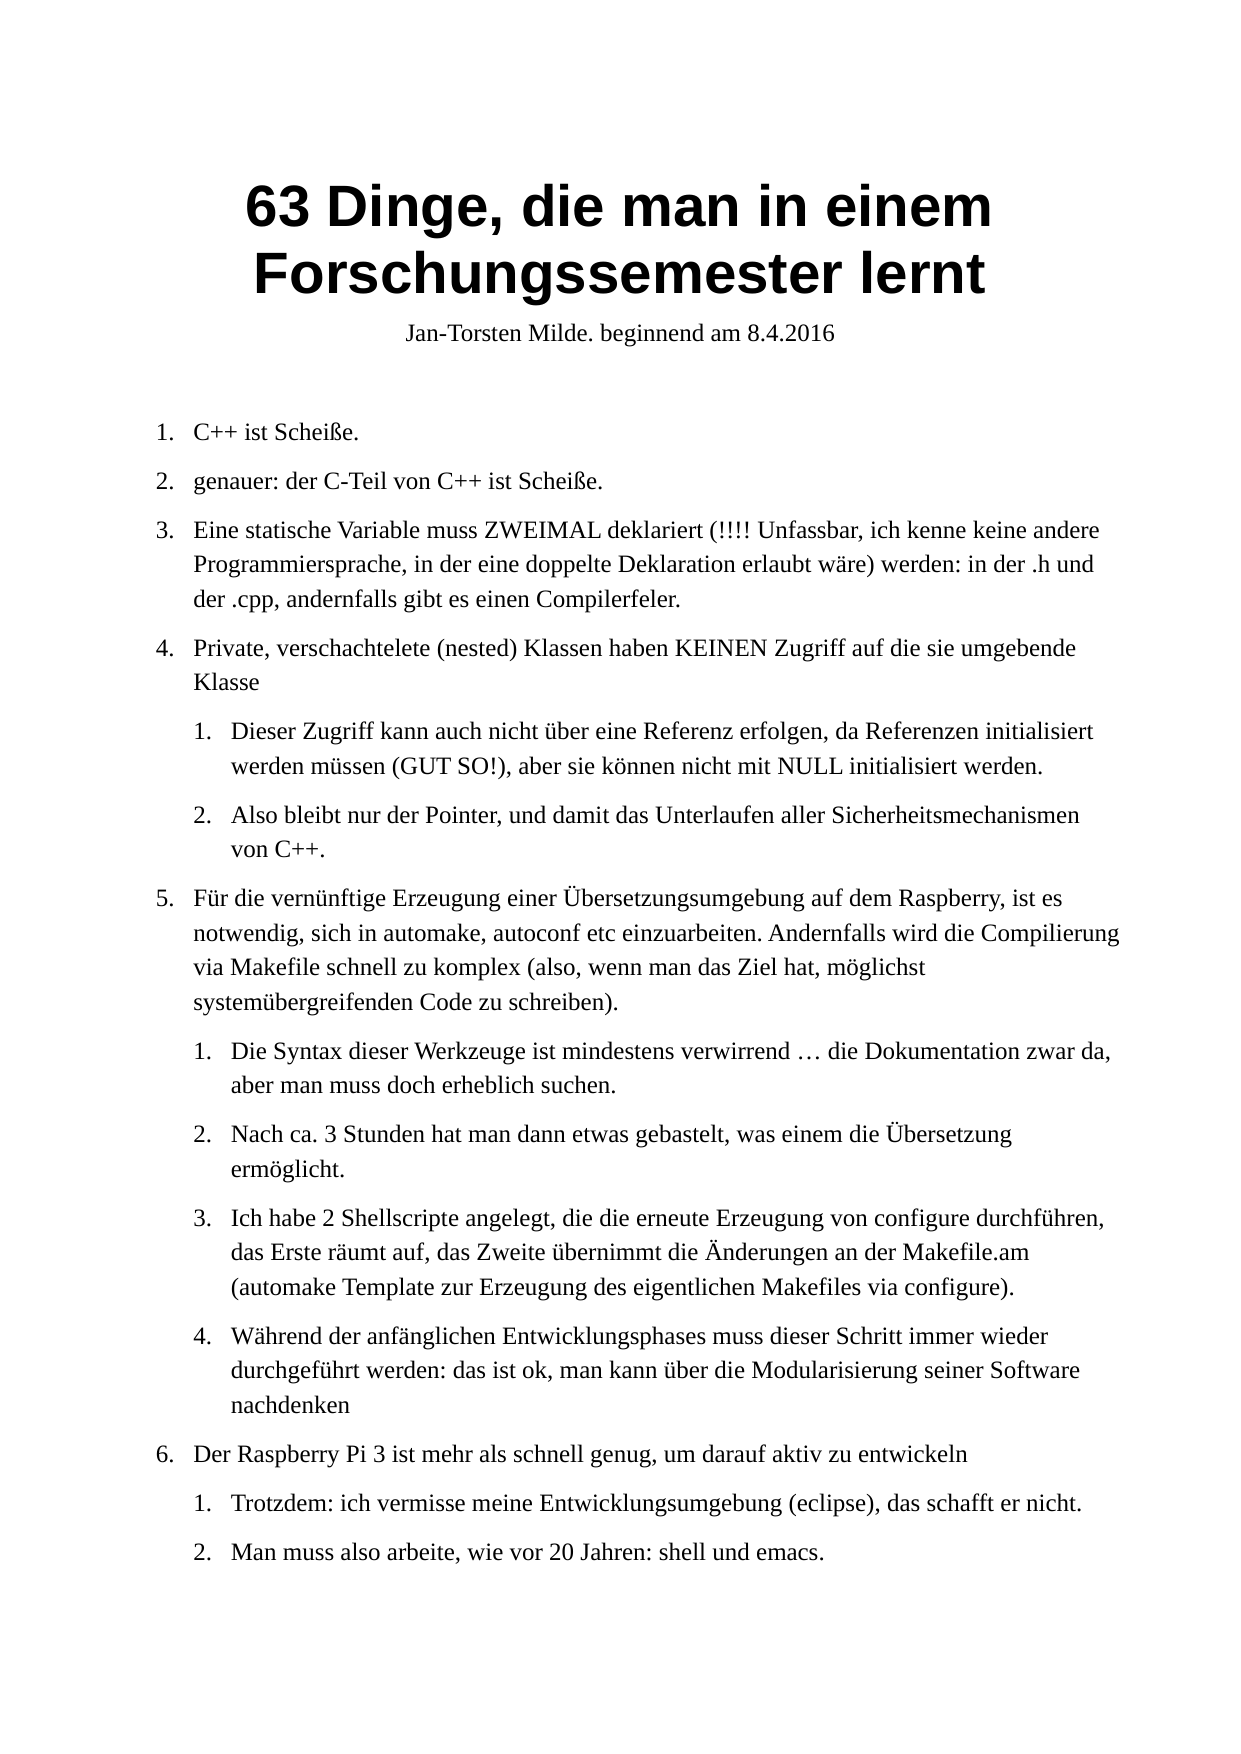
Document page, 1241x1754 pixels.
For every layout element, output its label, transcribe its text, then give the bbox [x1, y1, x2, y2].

list Also bleibt nur der Pointer, und damit das Unterlaufen aller Sicherheitsmechanismen von C++. [193, 800, 1122, 863]
list Die Syntax dieser Werkzeuge ist mindestens verwirrend … die Dokumentation zwar da, aber man muss doch erheblich suchen. [193, 1036, 1122, 1099]
list Trotzdem: ich vermisse meine Entwicklungsumgebung (eclipse), das schafft er nicht. [193, 1488, 1122, 1517]
list Nach ca. 3 Stunden hat man dann etwas gebastelt, was einem die Übersetzung ermöglicht. [193, 1119, 1122, 1183]
list Eine statische Variable muss ZWEIMAL deklariert (!!!! Unfassbar, ich kenne keine andere Programmiersprache, in der eine doppelte Deklaration erlaubt wäre) werden: in der .h und der .cpp, andernfalls gibt es einen Compilerfeler. [156, 515, 1122, 612]
list Private, verschachtelete (nested) Klassen haben KEINEN Zugriff auf die sie umgebende Klasse [156, 633, 1122, 696]
list Der Raspberry Pi 3 ist mehr als schnell genug, um darauf aktiv zu entwickeln [156, 1439, 1122, 1468]
title 63 Dinge, die man in einem Forschungssemester lernt [118, 172, 1122, 306]
list Während der anfänglichen Entwicklungsphases muss dieser Schritt immer wieder durchgeführt werden: das ist ok, man kann über die Modularisierung seiner Software nachdenken [193, 1321, 1122, 1419]
list Dieser Zugriff kann auch nicht über eine Referenz erfolgen, da Referenzen initialisiert werden müssen (GUT SO!), aber sie können nicht mit NULL initialisiert werden. [193, 716, 1122, 779]
list Für die vernünftige Erzeugung einer Übersetzungsumgebung auf dem Raspberry, ist es notwendig, sich in automake, autoconf etc einzuarbeiten. Andernfalls wird die Compilierung via Makefile schnell zu komplex (also, wenn man das Ziel hat, möglichst systemübergreifenden Code zu schreiben). [156, 883, 1122, 1016]
list Ich habe 2 Shellscripte angelegt, die die erneute Erzeugung von configure durchführen, das Erste räumt auf, das Zweite übernimmt die Änderungen an der Makefile.am (automake Template zur Erzeugung des eigentlichen Makefiles via configure). [193, 1203, 1122, 1301]
list Man muss also arbeite, wie vor 20 Jahren: shell und emacs. [193, 1537, 1122, 1566]
list C++ ist Scheiße. [156, 417, 1122, 445]
text Jan-Torsten Milde. beginnend am 8.4.2016 [118, 318, 1122, 347]
list genauer: der C-Teil von C++ ist Scheiße. [156, 466, 1122, 494]
